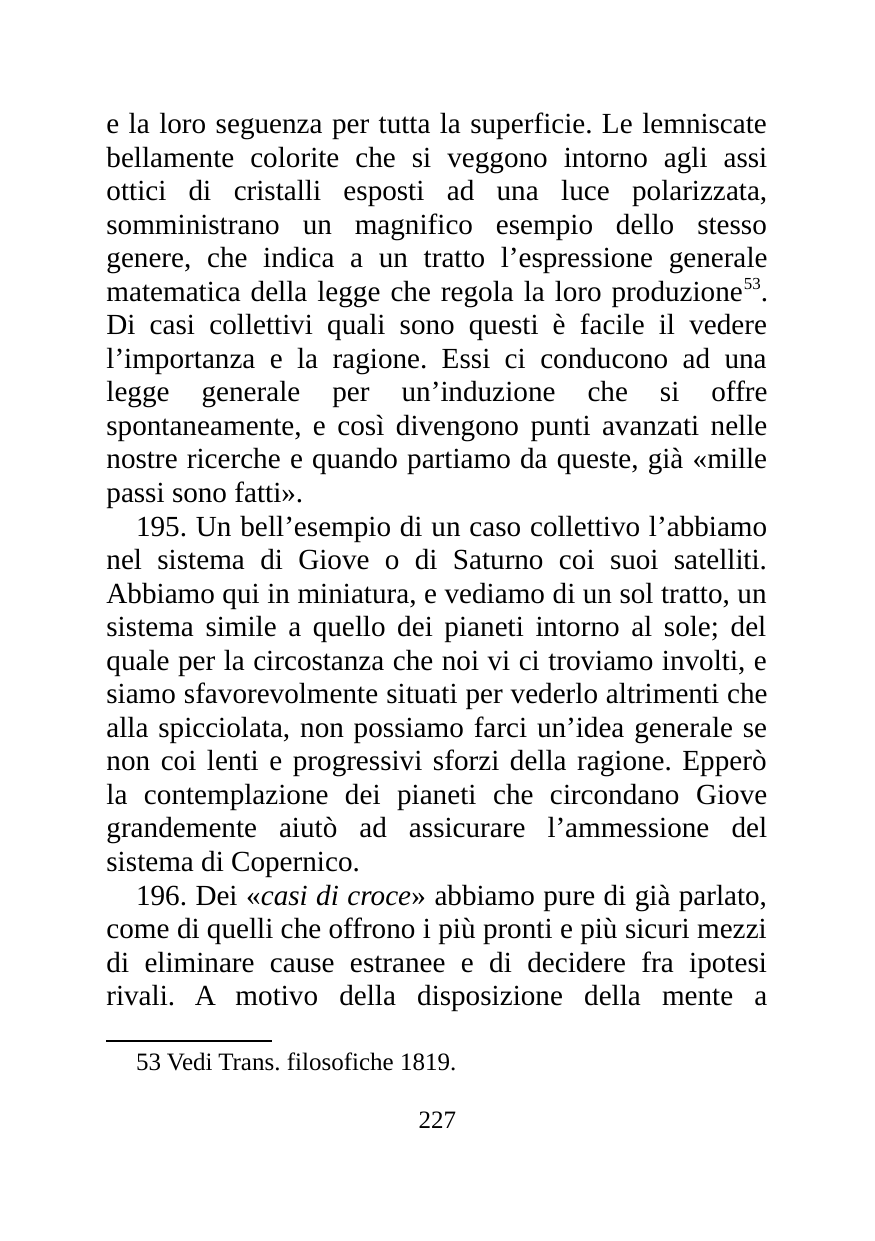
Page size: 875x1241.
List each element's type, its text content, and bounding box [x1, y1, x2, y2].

text e la loro seguenza per tutta la superficie. Le lemniscate bellamente colorite che si veggono intorno agli assi ottici di cristalli esposti ad una luce polarizzata, somministrano un magnifico esempio dello stesso genere, che indica a un tratto l’espressione generale matematica della legge che regola la loro produzione. Di casi collettivi quali sono questi è facile il vedere l’importanza e la ragione. Essi ci conducono ad una legge generale per un’induzione che si offre spontaneamente, e così divengono punti avanzati nelle nostre ricerche e quando partiamo da queste, già «mille passi sono fatti». [106, 106, 768, 509]
text 195. Un bell’esempio di un caso collettivo l’abbiamo nel sistema di Giove o di Saturno coi suoi satelliti. Abbiamo qui in miniatura, e vediamo di un sol tratto, un sistema simile a quello dei pianeti intorno al sole; del quale per la circostanza che noi vi ci troviamo involti, e siamo sfavorevolmente situati per vederlo altrimenti che alla spicciolata, non possiamo farci un’idea generale se non coi lenti e progressivi sforzi della ragione. Epperò la contemplazione dei pianeti che circondano Giove grandemente aiutò ad assicurare l’ammessione del sistema di Copernico. [106, 509, 768, 878]
text 196. Dei «casi di croce» abbiamo pure di già parlato, come di quelli che offrono i più pronti e più sicuri mezzi di eliminare cause estranee e di decidere fra ipotesi rivali. A motivo della disposizione della mente a [106, 878, 768, 1012]
text Vedi Trans. filosofiche 1819. [106, 1047, 768, 1076]
